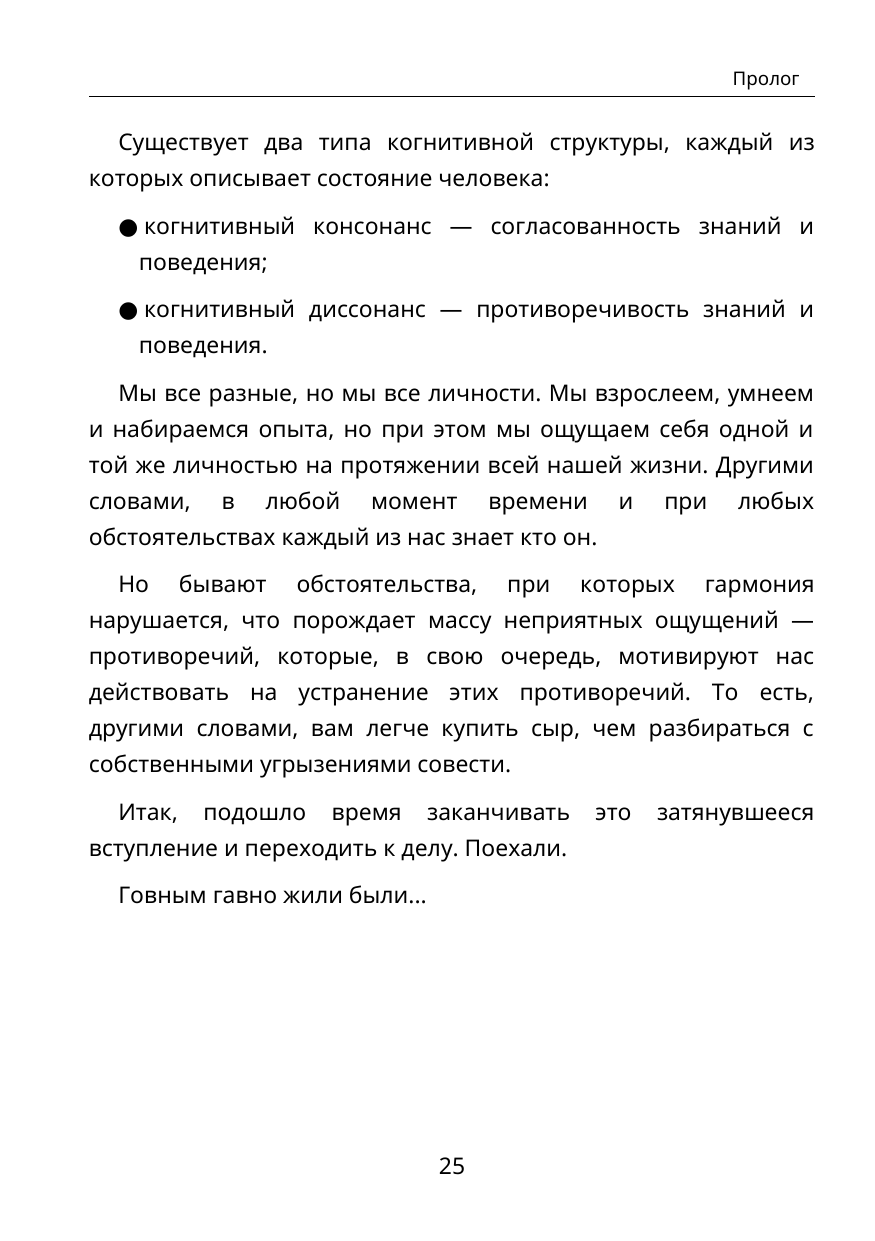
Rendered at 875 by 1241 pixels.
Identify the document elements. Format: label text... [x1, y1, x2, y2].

text Говным гавно жили были... [88, 879, 815, 911]
text Существует два типа когнитивной структуры, каждый из которых описывает состояние человека: [88, 126, 815, 193]
text Итак, подошло время заканчивать это затянувшееся вступление и переходить к делу. Поехали. [88, 796, 815, 863]
list когнитивный консонанс — согласованность знаний и поведения; [118, 210, 815, 277]
list когнитивный диссонанс — противоречивость знаний и поведения. [118, 293, 815, 361]
text Мы все разные, но мы все личности. Мы взрослеем, умнеем и набираемся опыта, но при этом мы ощущаем себя одной и той же личностью на протяжении всей нашей жизни. Другими словами, в любой момент времени и при любых обстоятельствах каждый из нас знает кто он. [88, 377, 815, 552]
text Но бывают обстоятельства, при которых гармония нарушается, что порождает массу неприятных ощущений — противоречий, которые, в свою очередь, мотивируют нас действовать на устранение этих противоречий. То есть, другими словами, вам легче купить сыр, чем разбираться с собственными угрызениями совести. [88, 568, 815, 779]
